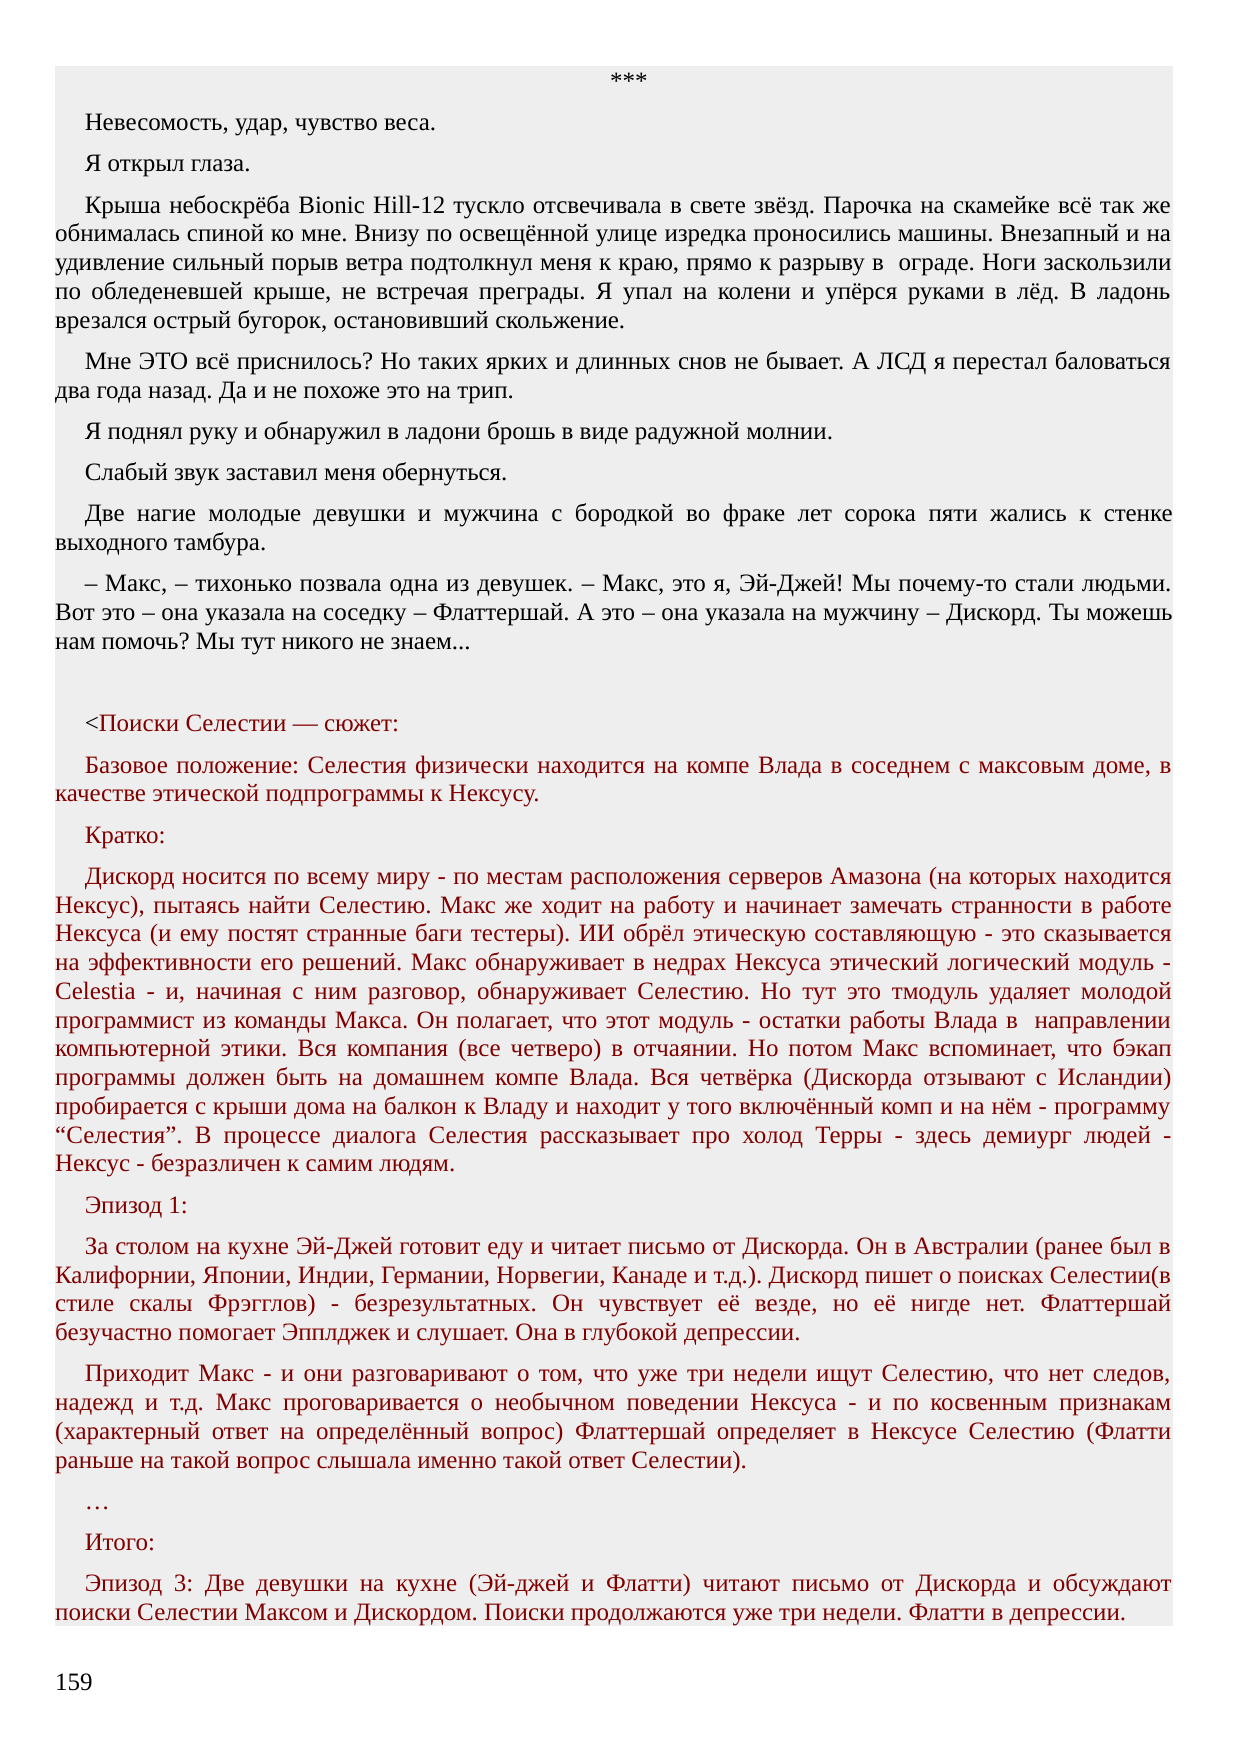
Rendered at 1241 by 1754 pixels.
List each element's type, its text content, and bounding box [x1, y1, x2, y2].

text Слабый звук заставил меня обернуться. [55, 457, 1173, 486]
text Итого: [55, 1527, 1173, 1556]
text Крыша небоскрёба Bionic Hill-12 тускло отсвечивала в свете звёзд. Парочка на скамейке всё так же обнималась спиной ко мне. Внизу по освещённой улице изредка проносились машины. Внезапный и на удивление сильный порыв ветра подтолкнул меня к краю, прямо к разрыву в ограде. Ноги заскользили по обледеневшей крыше, не встречая преграды. Я упал на колени и упёрся руками в лёд. В ладонь врезался острый бугорок, остановивший скольжение. [55, 190, 1173, 333]
text Кратко: [55, 820, 1173, 848]
text Невесомость, удар, чувство веса. [55, 107, 1173, 136]
text <Поиски Селестии — сюжет: [55, 708, 1173, 737]
text – Макс, – тихонько позвала одна из девушек. – Макс, это я, Эй-Джей! Мы почему-то стали людьми. Вот это – она указала на соседку – Флаттершай. А это – она указала на мужчину – Дискорд. Ты можешь нам помочь? Мы тут никого не знаем... [55, 568, 1173, 655]
text Я открыл глаза. [55, 148, 1173, 177]
text *** [55, 66, 1173, 95]
text За столом на кухне Эй-Джей готовит еду и читает письмо от Дискорда. Он в Австралии (ранее был в Калифорнии, Японии, Индии, Германии, Норвегии, Канаде и т.д.). Дискорд пишет о поисках Селестии(в стиле скалы Фрэгглов) - безрезультатных. Он чувствует её везде, но её нигде нет. Флаттершай безучастно помогает Эпплджек и слушает. Она в глубокой депрессии. [55, 1231, 1173, 1346]
text Эпизод 1: [55, 1190, 1173, 1218]
text Эпизод 3: Две девушки на кухне (Эй-джей и Флатти) читают письмо от Дискорда и обсуждают поиски Селестии Максом и Дискордом. Поиски продолжаются уже три недели. Флатти в депрессии. [55, 1568, 1173, 1626]
text Я поднял руку и обнаружил в ладони брошь в виде радужной молнии. [55, 416, 1173, 445]
text Две нагие молодые девушки и мужчина с бородкой во фраке лет сорока пяти жались к стенке выходного тамбура. [55, 498, 1173, 556]
text … [55, 1486, 1173, 1515]
text Приходит Макс - и они разговаривают о том, что уже три недели ищут Селестию, что нет следов, надежд и т.д. Макс проговаривается о необычном поведении Нексуса - и по косвенным признакам (характерный ответ на определённый вопрос) Флаттершай определяет в Нексусе Селестию (Флатти раньше на такой вопрос слышала именно такой ответ Селестии). [55, 1358, 1173, 1473]
text Дискорд носится по всему миру - по местам расположения серверов Амазона (на которых находится Нексус), пытаясь найти Селестию. Макс же ходит на работу и начинает замечать странности в работе Нексуса (и ему постят странные баги тестеры). ИИ обрёл этическую составляющую - это сказывается на эффективности его решений. Макс обнаруживает в недрах Нексуса этический логический модуль - Celestia - и, начиная с ним разговор, обнаруживает Селестию. Но тут это тмодуль удаляет молодой программист из команды Макса. Он полагает, что этот модуль - остатки работы Влада в направлении компьютерной этики. Вся компания (все четверо) в отчаянии. Но потом Макс вспоминает, что бэкап программы должен быть на домашнем компе Влада. Вся четвёрка (Дискорда отзывают с Исландии) пробирается с крыши дома на балкон к Владу и находит у того включённый комп и на нём - программу “Селестия”. В процессе диалога Селестия рассказывает про холод Терры - здесь демиург людей - Нексус - безразличен к самим людям. [55, 861, 1173, 1177]
text Мне ЭТО всё приснилось? Но таких ярких и длинных снов не бывает. А ЛСД я перестал баловаться два года назад. Да и не похоже это на трип. [55, 346, 1173, 403]
text Базовое положение: Селестия физически находится на компе Влада в соседнем с максовым доме, в качестве этической подпрограммы к Нексусу. [55, 750, 1173, 807]
